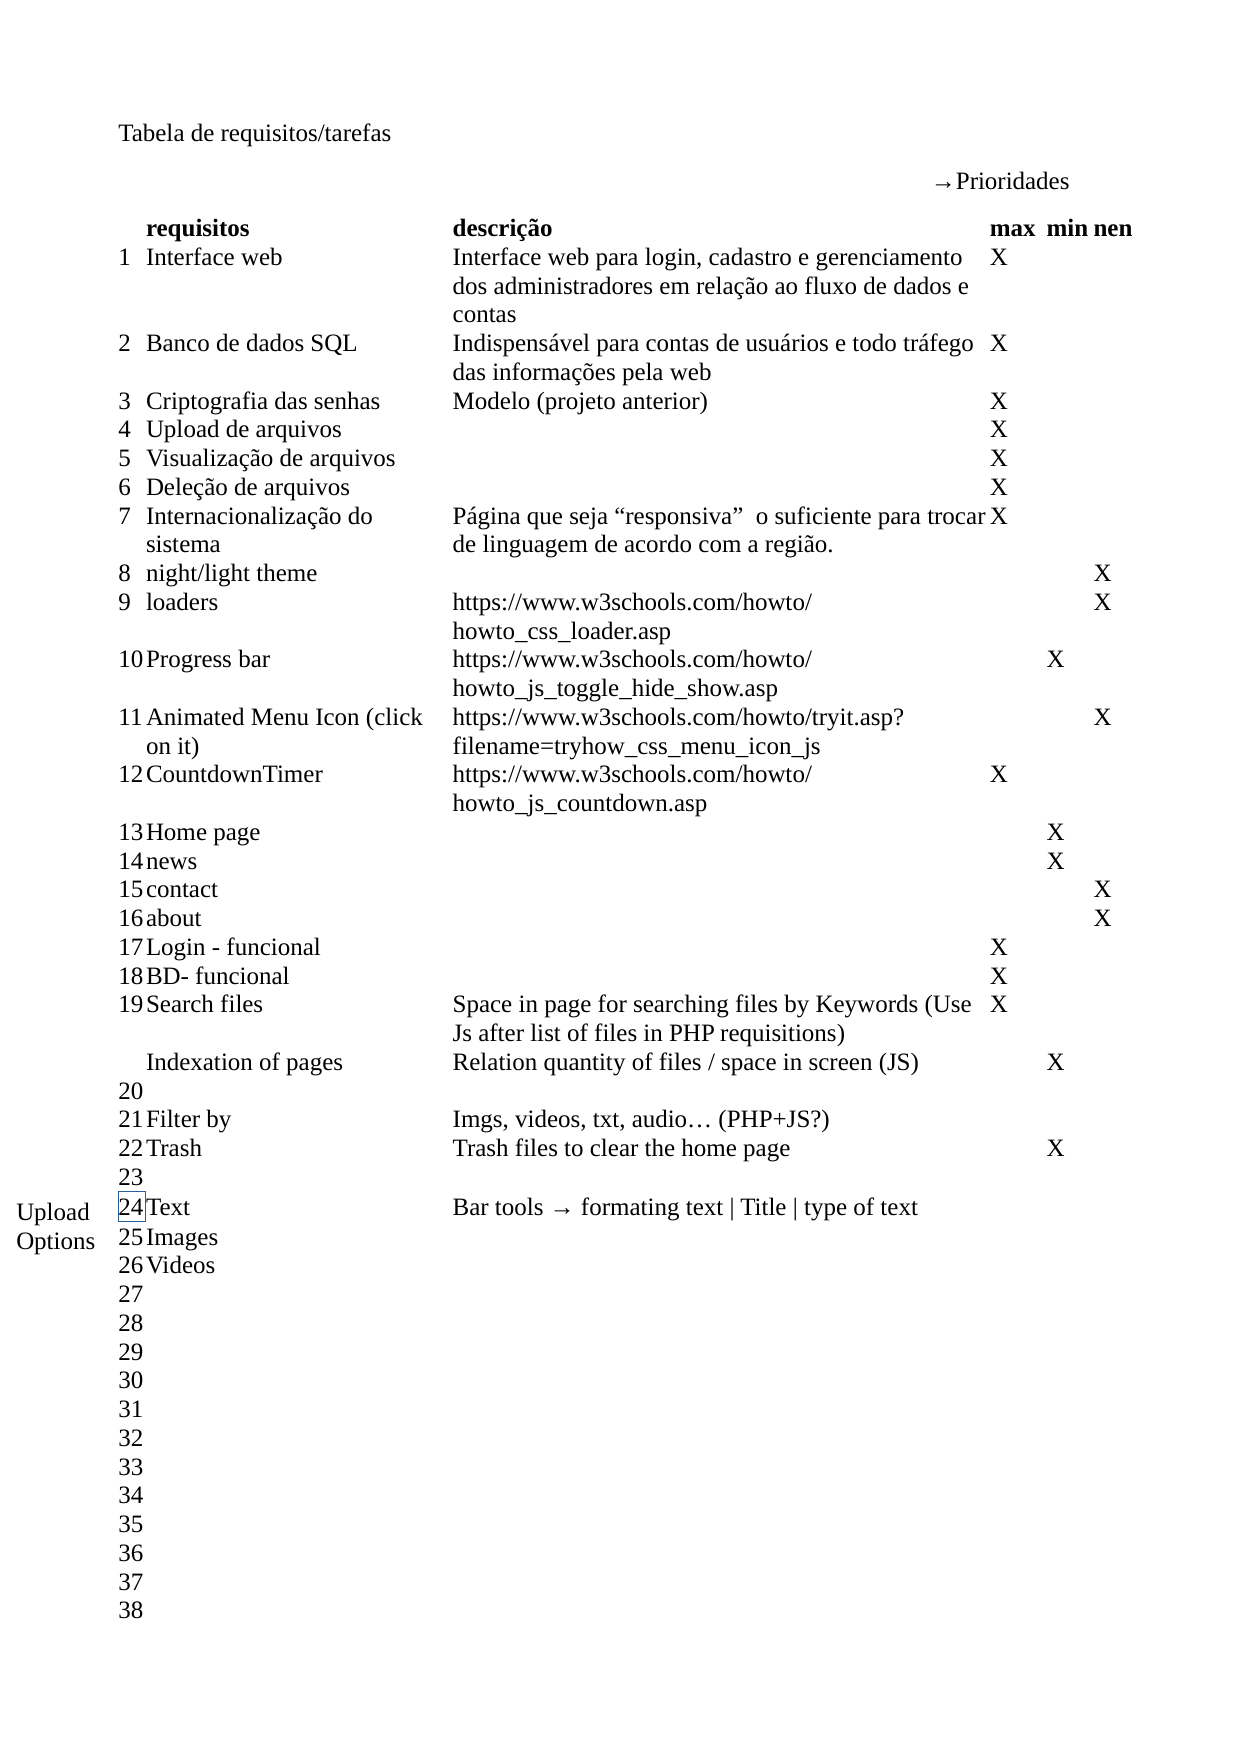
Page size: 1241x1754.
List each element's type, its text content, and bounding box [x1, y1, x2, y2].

table_cell 2 [118, 328, 146, 386]
table_cell 4 [118, 415, 146, 443]
table_cell X [1046, 846, 1093, 874]
table_cell night/light theme [146, 558, 452, 587]
table_cell Trash files to clear the home page [453, 1133, 989, 1162]
table_cell [990, 1394, 1046, 1423]
table_cell X [990, 386, 1046, 414]
table_cell [453, 1452, 989, 1480]
table_cell [1046, 443, 1093, 472]
table_cell 18 [118, 961, 146, 989]
table_cell 20 [118, 1047, 146, 1104]
table_cell [453, 1365, 989, 1394]
table_cell [990, 587, 1046, 644]
table_cell X [1046, 1047, 1093, 1104]
table_cell about [146, 903, 452, 932]
table_cell 23 [118, 1162, 146, 1191]
table_cell X [1093, 702, 1140, 759]
table_cell 8 [118, 558, 146, 587]
table_cell [990, 1191, 1046, 1221]
table_cell CountdownTimer [146, 760, 452, 817]
table_cell X [990, 443, 1046, 472]
table_cell [1093, 1595, 1140, 1624]
table_cell [990, 1221, 1046, 1250]
table_cell Página que seja “responsiva” o suficiente para trocar de linguagem de acordo com a região. [453, 501, 989, 558]
table_cell https://www.w3schools.com/howto/tryit.asp?filename=tryhow_css_menu_icon_js [453, 702, 989, 759]
table_cell [1093, 1480, 1140, 1509]
table_cell [1093, 1250, 1140, 1279]
table_cell 31 [118, 1394, 146, 1423]
table_cell [1046, 415, 1093, 443]
table_cell [990, 1365, 1046, 1394]
table_cell 27 [118, 1279, 146, 1308]
table_header requisitos [146, 213, 452, 242]
table_cell [146, 1162, 452, 1191]
table_cell [1046, 702, 1093, 759]
table_cell [1093, 1423, 1140, 1452]
table_cell [453, 1308, 989, 1337]
table_cell 1 [118, 242, 146, 328]
table_cell [1046, 1191, 1093, 1221]
table_cell [1046, 1279, 1093, 1308]
table_cell X [1046, 817, 1093, 846]
table_cell loaders [146, 587, 452, 644]
table_cell [1093, 817, 1140, 846]
table_cell [1093, 645, 1140, 702]
table_cell [1093, 1394, 1140, 1423]
table_cell [990, 846, 1046, 874]
table_cell [146, 1567, 452, 1595]
table_cell [146, 1538, 452, 1567]
table_cell [990, 817, 1046, 846]
table_cell [453, 1337, 989, 1365]
table_cell 3 [118, 386, 146, 414]
table_header nen [1093, 213, 1140, 242]
table_cell [1046, 1337, 1093, 1365]
table_cell 30 [118, 1365, 146, 1394]
table_cell [1093, 1365, 1140, 1394]
table_cell [990, 1567, 1046, 1595]
table_cell [453, 1250, 989, 1279]
table_cell [1046, 1365, 1093, 1394]
table_cell [1046, 242, 1093, 328]
table_cell Interface web [146, 242, 452, 328]
table_cell [1046, 760, 1093, 817]
table_cell [453, 1394, 989, 1423]
table_cell 12 [118, 760, 146, 817]
table_cell [990, 558, 1046, 587]
table_cell [146, 1394, 452, 1423]
table_cell [1093, 1279, 1140, 1308]
table_cell 37 [118, 1567, 146, 1595]
table_cell [453, 1595, 989, 1624]
table_cell [453, 415, 989, 443]
table_cell [1093, 932, 1140, 961]
table_cell [1046, 961, 1093, 989]
table_header [118, 213, 146, 242]
table_cell 13 [118, 817, 146, 846]
table_cell 32 [118, 1423, 146, 1452]
table_cell [1093, 1105, 1140, 1133]
table_cell [1093, 1538, 1140, 1567]
table_cell [1046, 1221, 1093, 1250]
table_cell [453, 1567, 989, 1595]
table_cell 10 [118, 645, 146, 702]
table_cell Deleção de arquivos [146, 472, 452, 501]
table_cell 28 [118, 1308, 146, 1337]
table_cell [1093, 1133, 1140, 1162]
table_cell [1046, 587, 1093, 644]
table_cell 11 [118, 702, 146, 759]
table_cell contact [146, 875, 452, 903]
table_cell news [146, 846, 452, 874]
table_cell Upload de arquivos [146, 415, 452, 443]
table_cell [1046, 1595, 1093, 1624]
table_cell [1046, 875, 1093, 903]
table_cell [453, 932, 989, 961]
table_cell [990, 1047, 1046, 1104]
table_cell [453, 472, 989, 501]
table_cell [1046, 1538, 1093, 1567]
table_cell Indexation of pages [146, 1047, 452, 1104]
table_cell [1046, 1509, 1093, 1538]
table_cell Modelo (projeto anterior) [453, 386, 989, 414]
table_cell 36 [118, 1538, 146, 1567]
table_cell [990, 1250, 1046, 1279]
table_header max [990, 213, 1046, 242]
table_cell 24 [119, 1192, 145, 1221]
table_cell Space in page for searching files by Keywords (Use Js after list of files in PHP requisitions) [453, 990, 989, 1047]
table_cell 21 [118, 1105, 146, 1133]
table_cell Criptografia das senhas [146, 386, 452, 414]
table_cell X [1093, 903, 1140, 932]
text →Prioridades [118, 166, 1122, 194]
table_cell 22 [118, 1133, 146, 1162]
table_cell X [1093, 875, 1140, 903]
table_cell Visualização de arquivos [146, 443, 452, 472]
table_cell [1046, 558, 1093, 587]
table_cell [453, 1480, 989, 1509]
table_cell https://www.w3schools.com/howto/howto_js_toggle_hide_show.asp [453, 645, 989, 702]
table_cell [1093, 415, 1140, 443]
table_cell 26 [118, 1250, 146, 1279]
table_cell [1046, 1423, 1093, 1452]
table_cell [146, 1509, 452, 1538]
table_cell [453, 903, 989, 932]
table_cell [1046, 328, 1093, 386]
table_cell [1046, 1308, 1093, 1337]
table_cell https://www.w3schools.com/howto/howto_css_loader.asp [453, 587, 989, 644]
table_cell [990, 1595, 1046, 1624]
table_cell Filter by [146, 1105, 452, 1133]
table_cell [453, 846, 989, 874]
table_cell Images [146, 1221, 452, 1250]
table_cell [1093, 961, 1140, 989]
table_cell [453, 875, 989, 903]
table_cell [990, 1423, 1046, 1452]
table_header min [1046, 213, 1093, 242]
table_cell [1046, 1394, 1093, 1423]
table_cell [1093, 1337, 1140, 1365]
table_cell https://www.w3schools.com/howto/howto_js_countdown.asp [453, 760, 989, 817]
table_cell 17 [118, 932, 146, 961]
table_cell [1093, 1162, 1140, 1191]
table_cell [146, 1365, 452, 1394]
table_cell [1093, 990, 1140, 1047]
table_cell Home page [146, 817, 452, 846]
table_cell X [990, 501, 1046, 558]
table_cell [990, 1105, 1046, 1133]
table_cell [453, 1279, 989, 1308]
table_cell Relation quantity of files / space in screen (JS) [453, 1047, 989, 1104]
table_cell 15 [118, 875, 146, 903]
table_cell BD- funcional [146, 961, 452, 989]
table_cell [1046, 1480, 1093, 1509]
table_cell [1093, 1221, 1140, 1250]
table_cell X [990, 472, 1046, 501]
table_cell [146, 1595, 452, 1624]
table_cell Trash [146, 1133, 452, 1162]
table_cell [990, 1308, 1046, 1337]
table_cell 7 [118, 501, 146, 558]
table_cell [990, 702, 1046, 759]
table_cell 5 [118, 443, 146, 472]
table_cell 6 [118, 472, 146, 501]
table_cell Search files [146, 990, 452, 1047]
table_cell [1093, 1191, 1140, 1221]
table_cell 33 [118, 1452, 146, 1480]
table_cell 35 [118, 1509, 146, 1538]
table_cell X [990, 932, 1046, 961]
table_cell X [1093, 587, 1140, 644]
table_cell [453, 1423, 989, 1452]
table_cell Bar tools → formating text | Title | type of text [453, 1191, 989, 1221]
table_cell 34 [118, 1480, 146, 1509]
table_cell [990, 1538, 1046, 1567]
table_cell X [990, 961, 1046, 989]
table_cell X [1093, 558, 1140, 587]
table_cell [1046, 932, 1093, 961]
table_cell [1046, 472, 1093, 501]
table_cell [453, 1221, 989, 1250]
table_cell Internacionalização do sistema [146, 501, 452, 558]
table_cell 38 [118, 1595, 146, 1624]
table_cell [146, 1308, 452, 1337]
table_cell [1046, 386, 1093, 414]
table_cell [146, 1423, 452, 1452]
table_cell Login - funcional [146, 932, 452, 961]
table_cell Interface web para login, cadastro e gerenciamento dos administradores em relação ao fluxo de dados e contas [453, 242, 989, 328]
table_cell 29 [118, 1337, 146, 1365]
table_cell [990, 1452, 1046, 1480]
table_cell [1093, 1567, 1140, 1595]
table_cell X [990, 760, 1046, 817]
table_cell [1093, 242, 1140, 328]
table_cell [990, 645, 1046, 702]
table_cell 14 [118, 846, 146, 874]
table_cell [990, 903, 1046, 932]
table_cell [453, 1509, 989, 1538]
table_cell Indispensável para contas de usuários e todo tráfego das informações pela web [453, 328, 989, 386]
table_cell [453, 443, 989, 472]
table_cell [990, 1509, 1046, 1538]
table_cell [1046, 1452, 1093, 1480]
table_cell Videos [146, 1250, 452, 1279]
table_cell [1093, 386, 1140, 414]
table_cell [1093, 472, 1140, 501]
table_header descrição [453, 213, 989, 242]
table_cell X [990, 242, 1046, 328]
table_cell [1046, 1162, 1093, 1191]
table_cell 25 [118, 1222, 146, 1250]
table_cell Imgs, videos, txt, audio… (PHP+JS?) [453, 1105, 989, 1133]
table_cell [1093, 1308, 1140, 1337]
table_cell Progress bar [146, 645, 452, 702]
text Tabela de requisitos/tarefas [118, 118, 1122, 147]
table_cell X [1046, 645, 1093, 702]
table_cell 19 [118, 990, 146, 1047]
table_cell [990, 875, 1046, 903]
table_cell [990, 1279, 1046, 1308]
table_cell [1093, 846, 1140, 874]
table_cell [1046, 501, 1093, 558]
table_cell [990, 1162, 1046, 1191]
table_cell Animated Menu Icon (click on it) [146, 702, 452, 759]
table_cell [453, 817, 989, 846]
table_cell [146, 1279, 452, 1308]
table_cell [453, 558, 989, 587]
table_cell [1046, 1567, 1093, 1595]
table_cell [453, 961, 989, 989]
table_cell [1046, 1105, 1093, 1133]
table_cell [1093, 1452, 1140, 1480]
table_cell [1046, 990, 1093, 1047]
table_cell [453, 1538, 989, 1567]
table_cell X [990, 990, 1046, 1047]
table_cell [1093, 1047, 1140, 1104]
table_cell X [1046, 1133, 1093, 1162]
table_cell [453, 1162, 989, 1191]
table_cell [1093, 443, 1140, 472]
table_cell [146, 1480, 452, 1509]
table_cell [1046, 903, 1093, 932]
table_cell [146, 1452, 452, 1480]
table_cell 9 [118, 587, 146, 644]
table_cell [1093, 760, 1140, 817]
table_cell [990, 1480, 1046, 1509]
table_cell [990, 1133, 1046, 1162]
table_cell [1046, 1250, 1093, 1279]
table_cell 16 [118, 903, 146, 932]
table_cell X [990, 415, 1046, 443]
table_cell [1093, 501, 1140, 558]
table_cell X [990, 328, 1046, 386]
table_cell Text [146, 1191, 452, 1221]
table_cell Banco de dados SQL [146, 328, 452, 386]
table_cell [1093, 1509, 1140, 1538]
table_cell [990, 1337, 1046, 1365]
table_cell [146, 1337, 452, 1365]
table_cell [1093, 328, 1140, 386]
